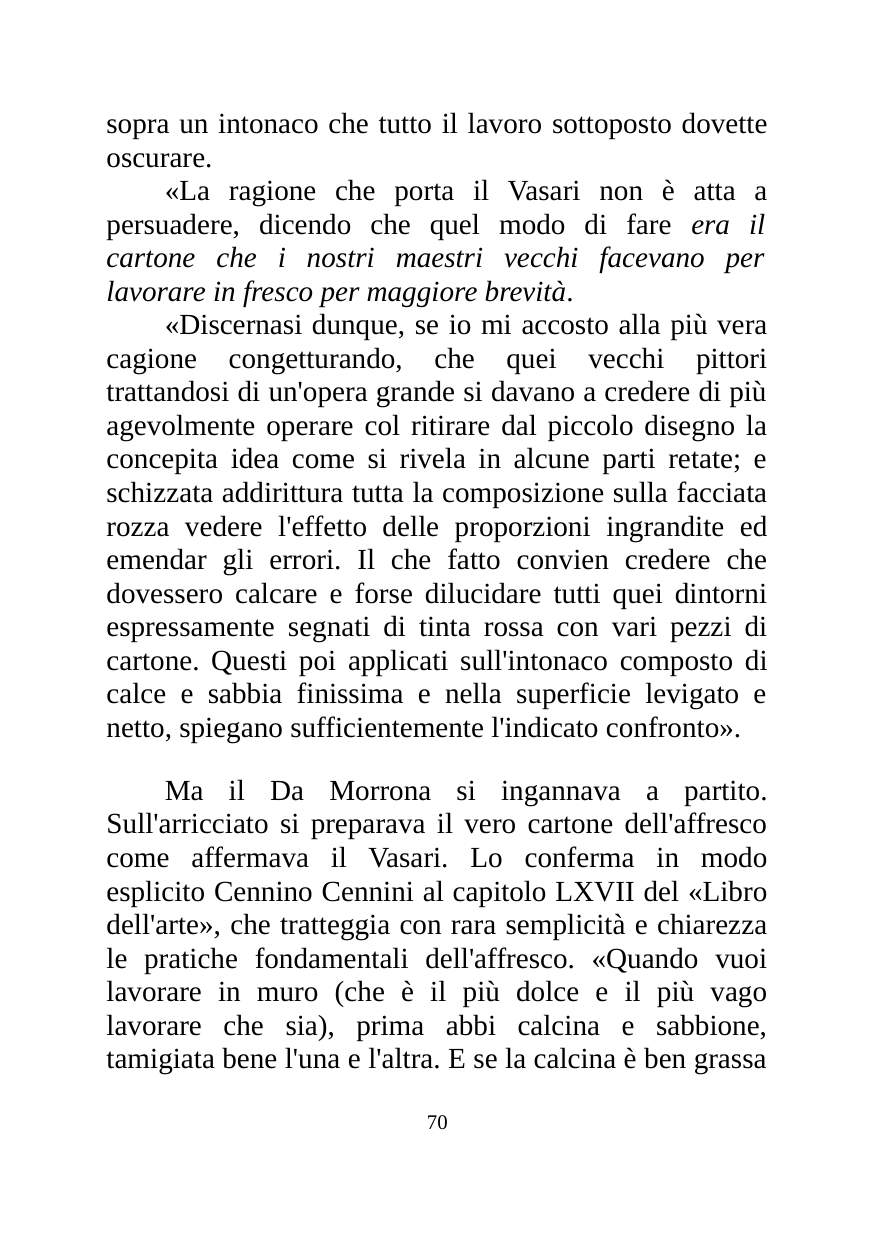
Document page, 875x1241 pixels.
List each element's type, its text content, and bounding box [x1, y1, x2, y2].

text «Discernasi dunque, se io mi accosto alla più vera cagione congetturando, che quei vecchi pittori trattandosi di un'opera grande si davano a credere di più agevolmente operare col ritirare dal piccolo disegno la concepita idea come si rivela in alcune parti retate; e schizzata addirittura tutta la composizione sulla facciata rozza vedere l'effetto delle proporzioni ingrandite ed emendar gli errori. Il che fatto convien credere che dovessero calcare e forse dilucidare tutti quei dintorni espressamente segnati di tinta rossa con vari pezzi di cartone. Questi poi applicati sull'intonaco composto di calce e sabbia finissima e nella superficie levigato e netto, spiegano sufficientemente l'indicato confronto». [106, 307, 768, 743]
text «La ragione che porta il Vasari non è atta a persuadere, dicendo che quel modo di fare era il cartone che i nostri maestri vecchi facevano per lavorare in fresco per maggiore brevità. [106, 173, 768, 307]
text sopra un intonaco che tutto il lavoro sottoposto dovette oscurare. [106, 106, 768, 173]
text Ma il Da Morrona si ingannava a partito. Sull'arricciato si preparava il vero cartone dell'affresco come affermava il Vasari. Lo conferma in modo esplicito Cennino Cennini al capitolo LXVII del «Libro dell'arte», che tratteggia con rara semplicità e chiarezza le pratiche fondamentali dell'affresco. «Quando vuoi lavorare in muro (che è il più dolce e il più vago lavorare che sia), prima abbi calcina e sabbione, tamigiata bene l'una e l'altra. E se la calcina è ben grassa [106, 773, 768, 1075]
